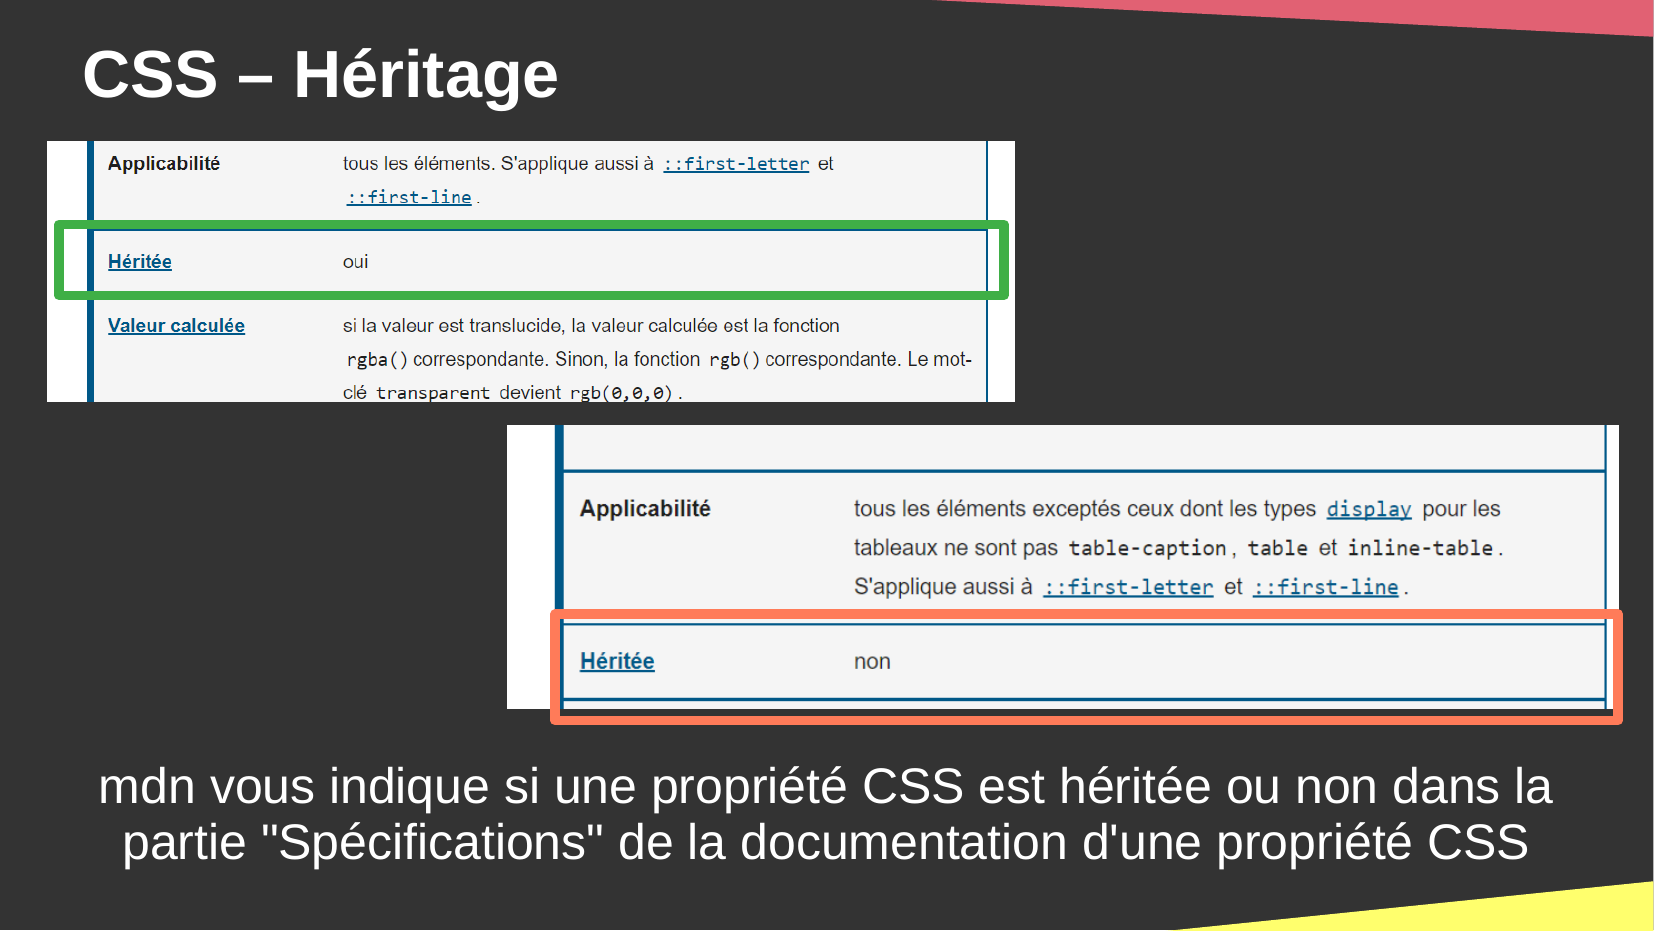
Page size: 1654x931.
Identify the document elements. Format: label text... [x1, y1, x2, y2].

picture [507, 425, 1619, 709]
text_box [932, 0, 1654, 37]
picture [560, 619, 1613, 709]
text_box [1165, 881, 1654, 931]
picture [47, 141, 1015, 402]
title mdn vous indique si une propriété CSS est héritée ou non dans la partie "Spécifications" de la documentation d'une propriété CSS [61, 758, 1592, 875]
title CSS – Héritage [82, 37, 1571, 122]
